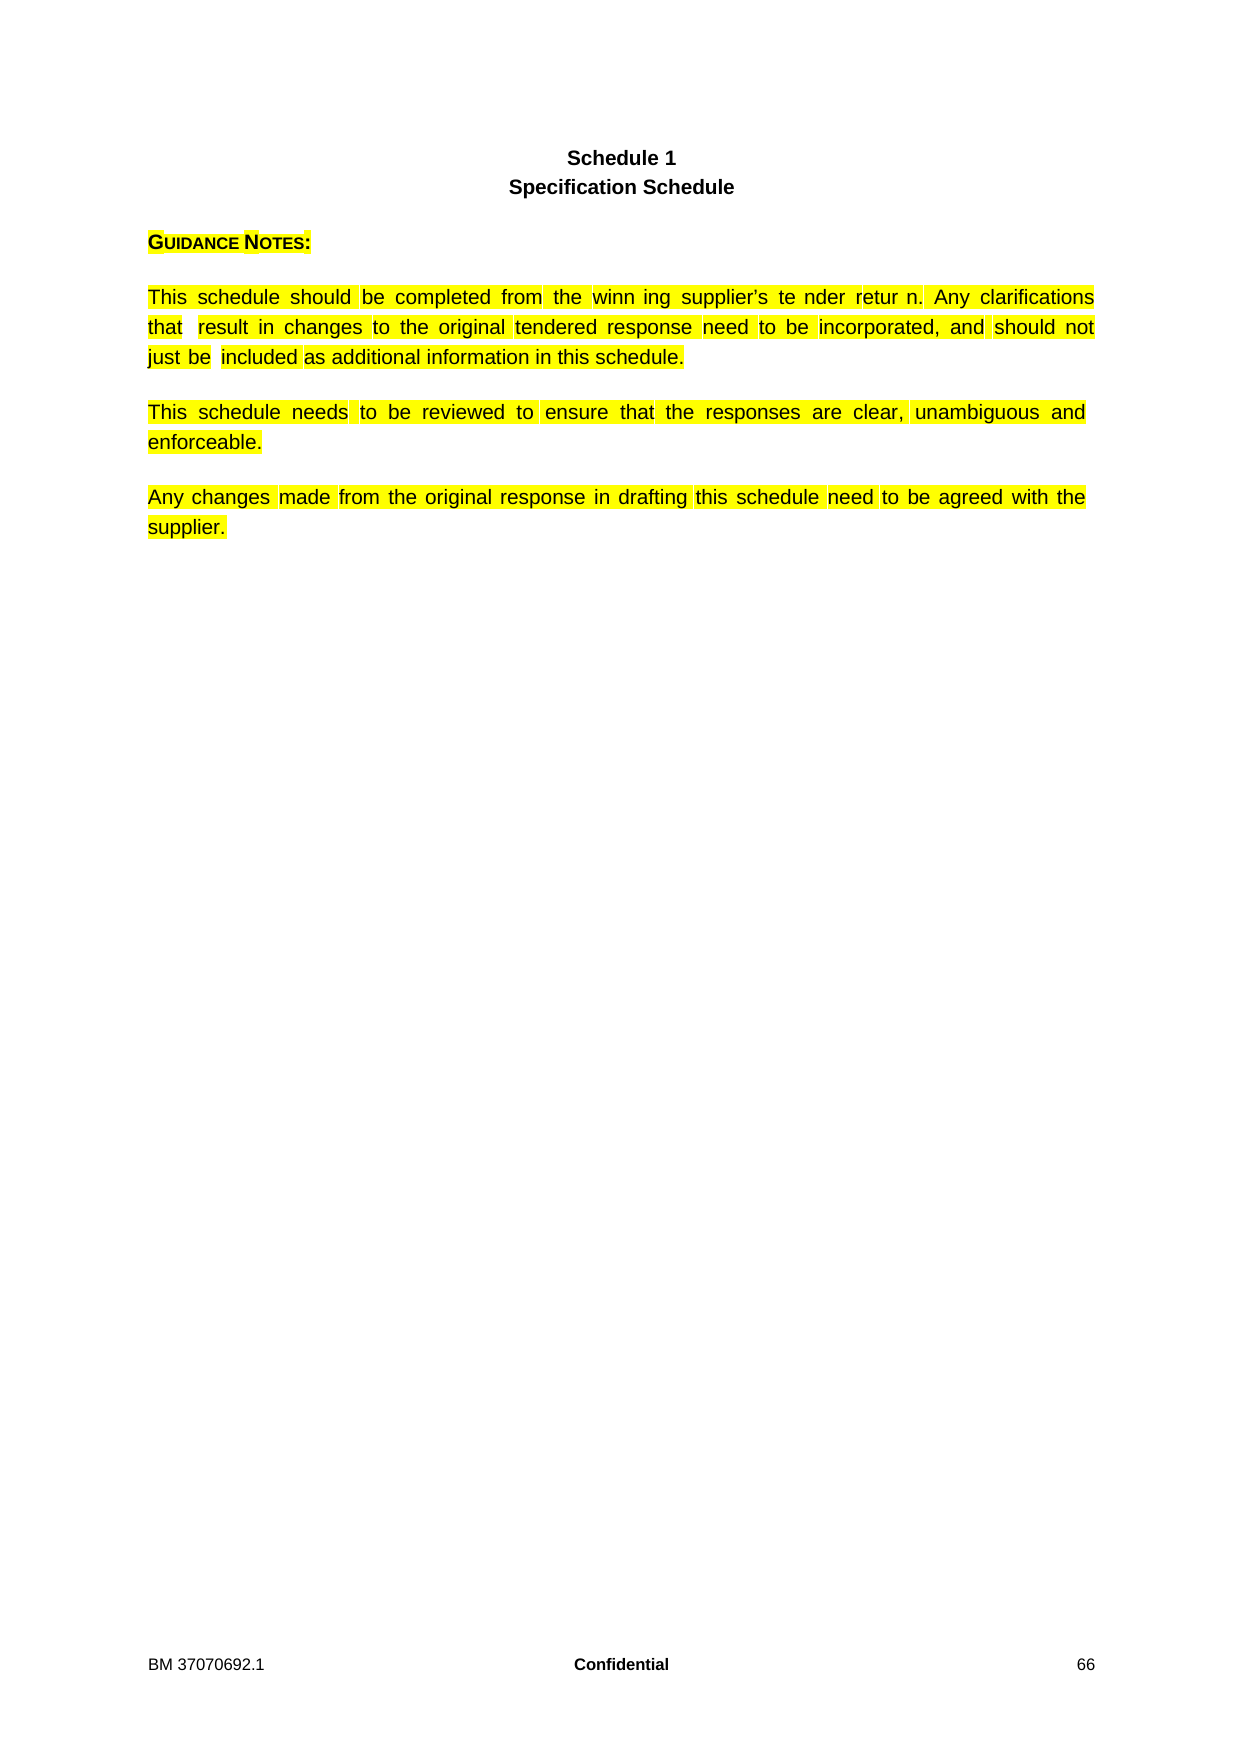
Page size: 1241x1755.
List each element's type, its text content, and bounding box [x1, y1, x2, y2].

text This schedule needs to be reviewed to ensure that the responses are clear, unambiguous and enforceable. [148, 400, 1094, 454]
text This schedule should be completed from the winn ing supplier’s te nder retur n. Any clarifications that result in changes to the original tendered response need to be incorporated, and should not just be included as additional information in this schedule. [148, 285, 1095, 369]
text GUIDANCE NOTES: [148, 230, 1107, 254]
text Any changes made from the original response in drafting this schedule need to be agreed with the supplier. [148, 485, 1094, 539]
subtitle Schedule 1 Specification Schedule [507, 145, 736, 199]
